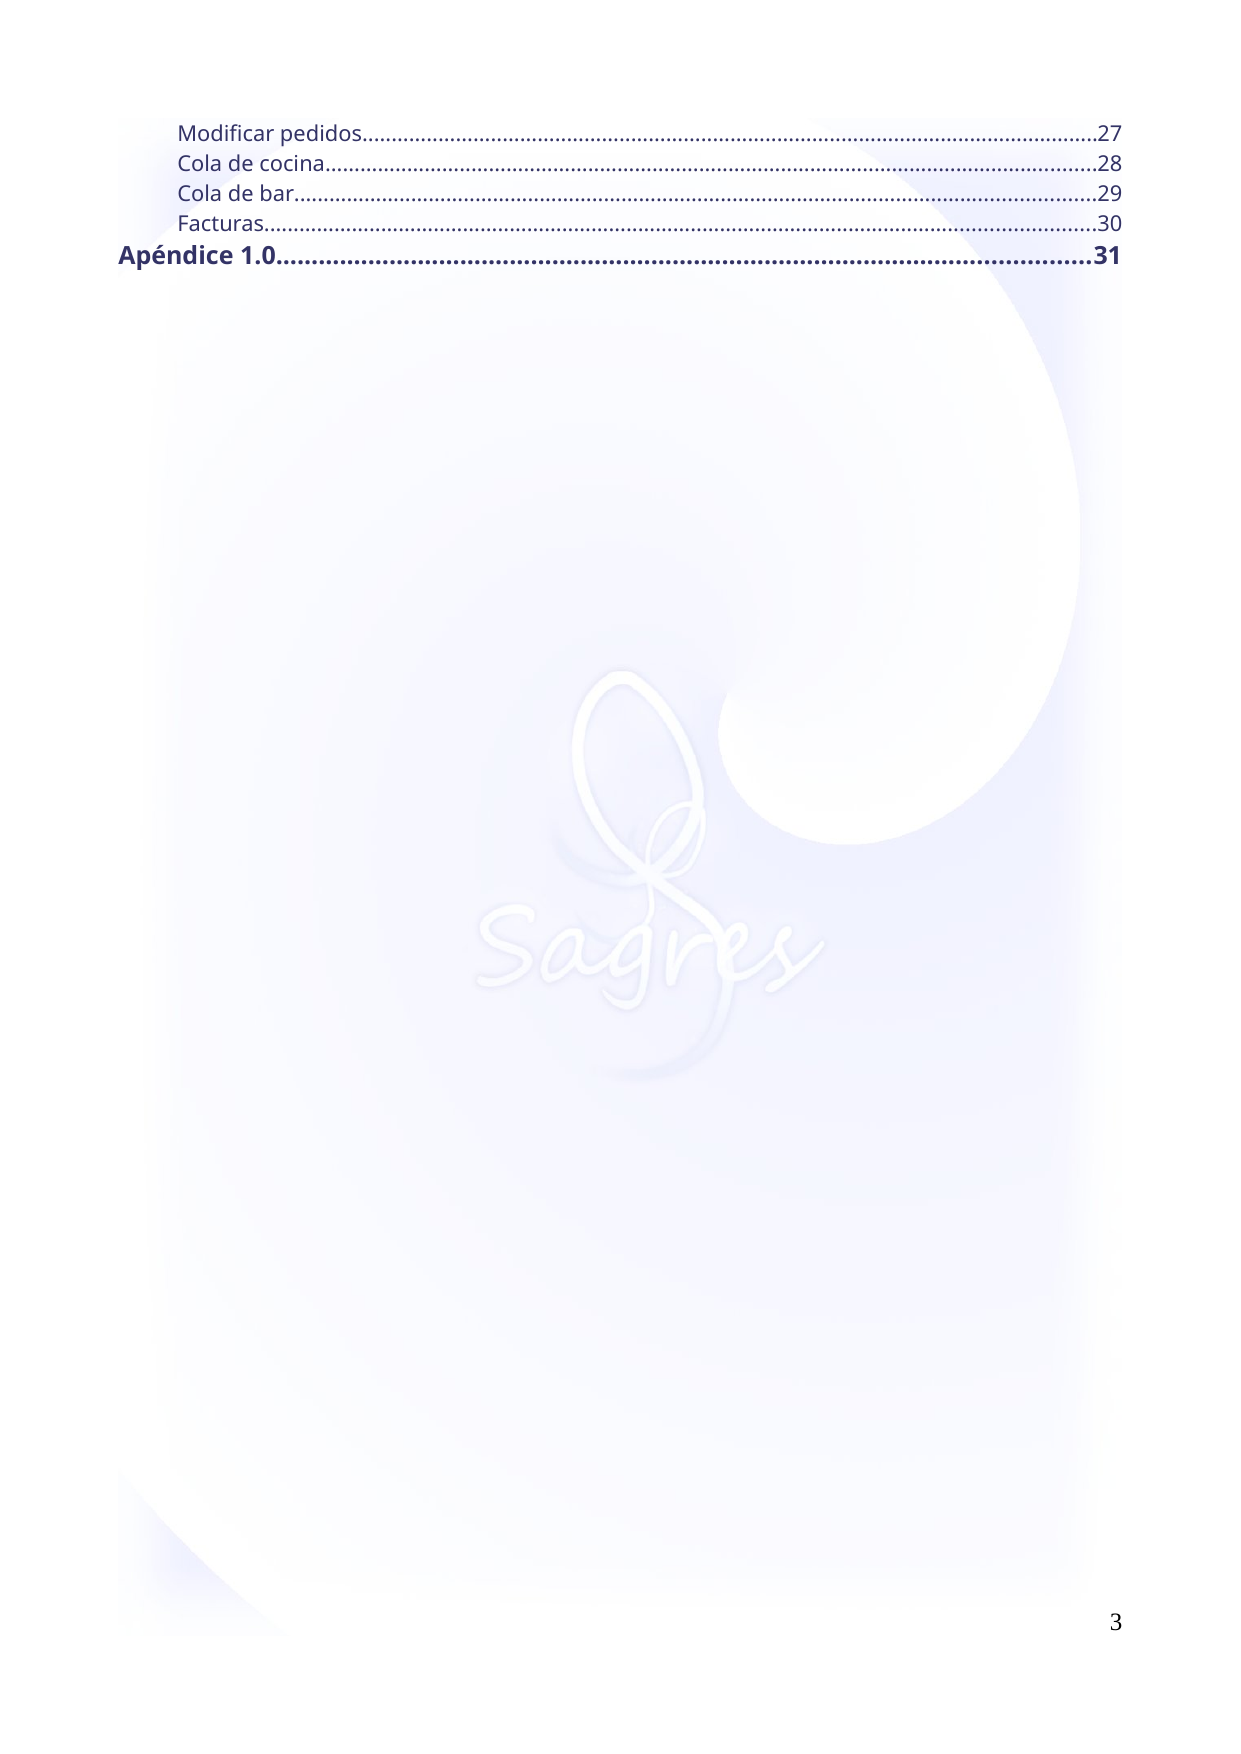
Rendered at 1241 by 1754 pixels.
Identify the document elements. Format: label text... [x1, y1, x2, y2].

text Apéndice 1.0 31 [118, 237, 1122, 271]
picture [118, 271, 1122, 1636]
text Modificar pedidos 27 [177, 118, 1122, 148]
text Cola de bar 29 [177, 178, 1122, 207]
picture [118, 118, 177, 237]
text Cola de cocina 28 [177, 148, 1122, 178]
text Facturas 30 [177, 207, 1122, 237]
